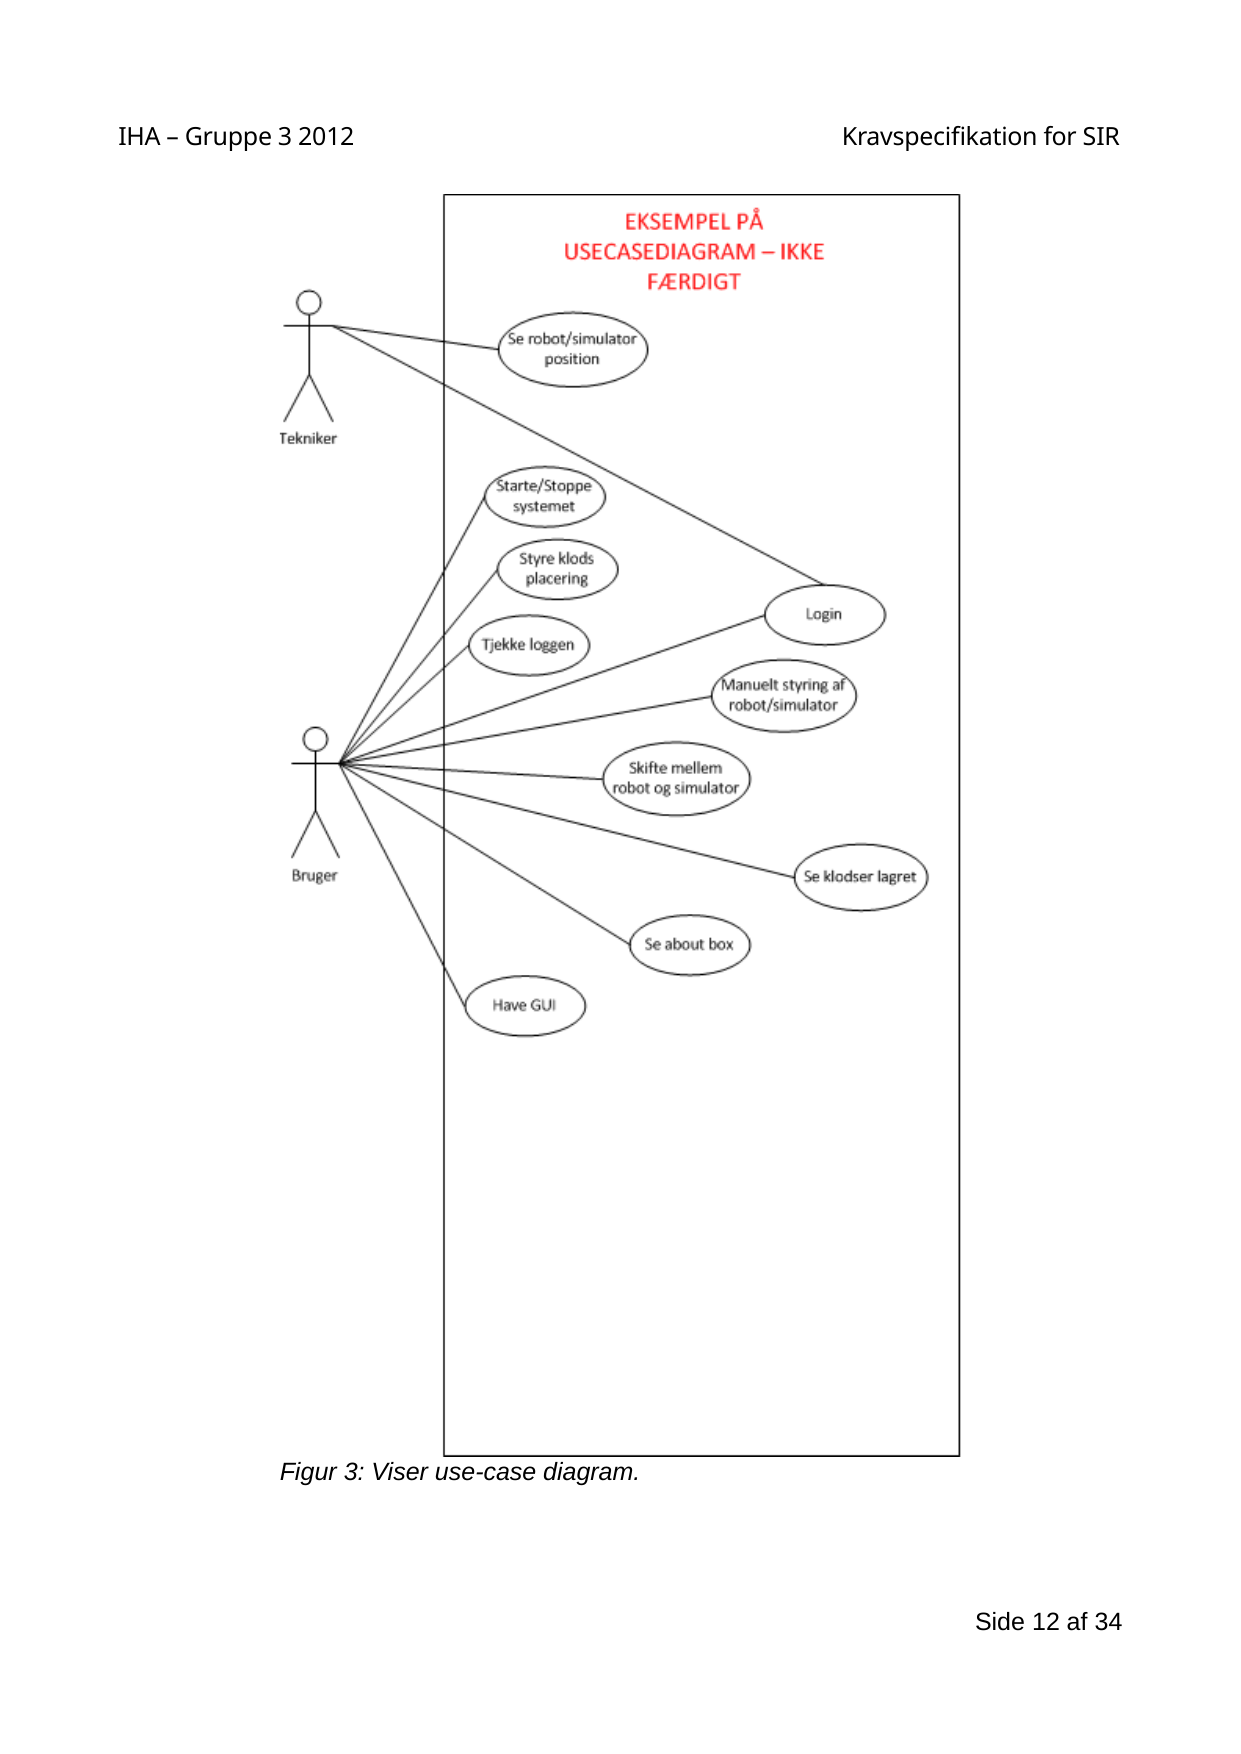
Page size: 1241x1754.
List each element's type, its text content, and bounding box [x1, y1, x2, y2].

text Figur 3: Viser use-case diagram. [279, 1457, 961, 1486]
picture [279, 194, 962, 1457]
